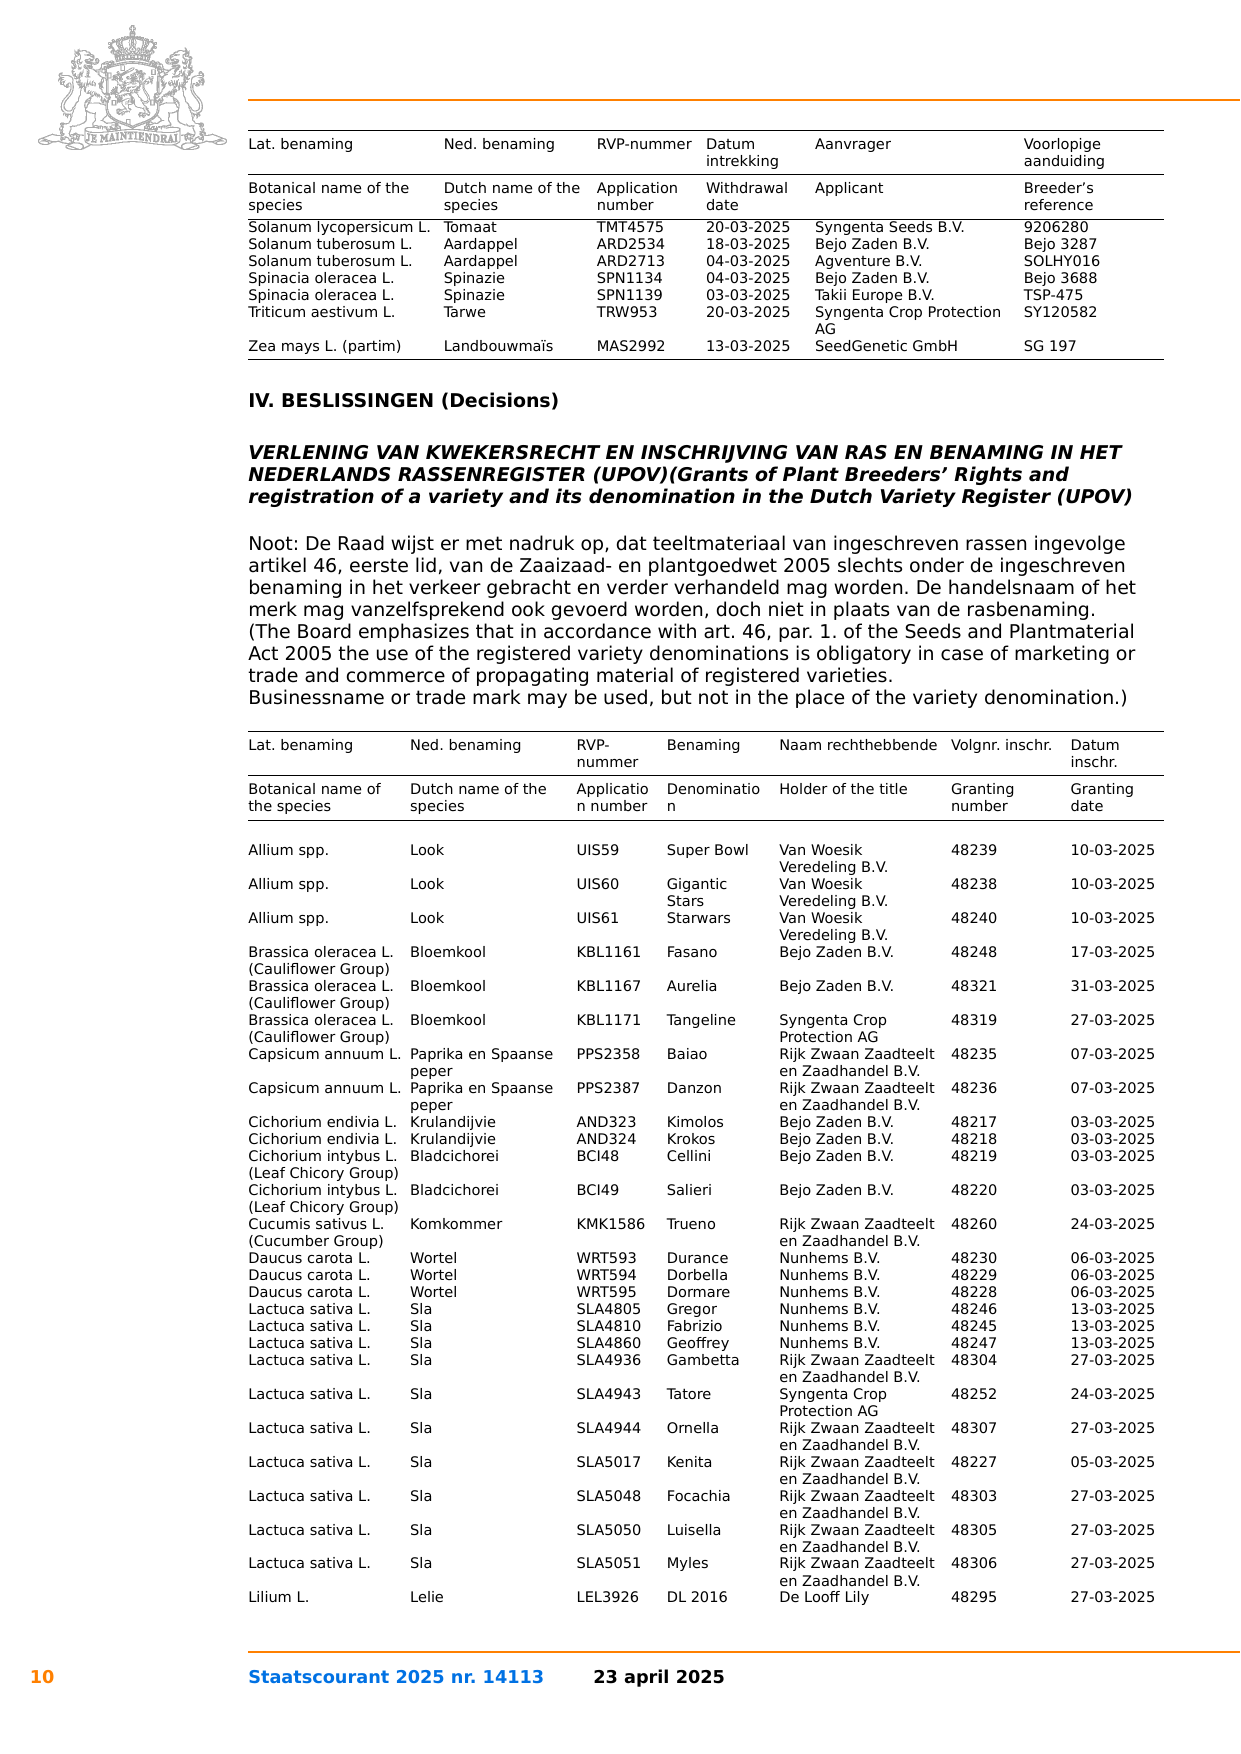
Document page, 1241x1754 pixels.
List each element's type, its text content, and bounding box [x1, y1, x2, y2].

table_cell Spinazie [438, 270, 591, 287]
subtitle IV. BESLISSINGEN (Decisions) [248, 390, 1163, 412]
table_cell Paprika en Spaanse peper [404, 1046, 570, 1080]
table_cell 48307 [945, 1420, 1064, 1453]
table_cell 03-03-2025 [1065, 1148, 1163, 1182]
table_cell 48306 [945, 1555, 1064, 1589]
table_cell 48247 [945, 1335, 1064, 1352]
table_cell Lactuca sativa L. [248, 1420, 404, 1453]
table_cell 24-03-2025 [1065, 1386, 1163, 1419]
table_cell Agventure B.V. [809, 253, 1018, 269]
table_cell Bladcichorei [404, 1148, 570, 1182]
table_cell WRT593 [570, 1250, 661, 1267]
table_cell Look [404, 842, 570, 876]
table_cell Look [404, 876, 570, 910]
table_cell 03-03-2025 [700, 287, 809, 303]
table_header Benaming [661, 732, 773, 775]
table_cell BCI48 [570, 1148, 661, 1182]
table_cell Lilium L. [248, 1589, 404, 1606]
table_cell Durance [661, 1250, 773, 1267]
table_cell SLA4943 [570, 1386, 661, 1419]
table_cell 07-03-2025 [1065, 1046, 1163, 1080]
table_cell Lactuca sativa L. [248, 1454, 404, 1487]
table_cell 9206280 [1018, 220, 1163, 236]
table_cell Bladcichorei [404, 1182, 570, 1216]
table_cell 10-03-2025 [1065, 842, 1163, 876]
table_cell Allium spp. [248, 876, 404, 910]
table_cell 48305 [945, 1521, 1064, 1555]
table_cell Spinazie [438, 287, 591, 303]
table_cell Cichorium intybus L. (Leaf Chicory Group) [248, 1148, 404, 1182]
table_cell 03-03-2025 [1065, 1182, 1163, 1216]
table_cell 13-03-2025 [1065, 1318, 1163, 1335]
table_cell [248, 821, 404, 842]
table_cell 48235 [945, 1046, 1064, 1080]
table_cell Takii Europe B.V. [809, 287, 1018, 303]
table_cell 06-03-2025 [1065, 1250, 1163, 1267]
table_cell Dormare [661, 1284, 773, 1301]
table_cell SOLHY016 [1018, 253, 1163, 269]
table_cell Syngenta Crop Protection AG [773, 1386, 945, 1419]
table_cell Applicant [809, 175, 1018, 219]
table_cell Tangeline [661, 1012, 773, 1046]
table_cell 27-03-2025 [1065, 1420, 1163, 1453]
table_header Lat. benaming [248, 732, 404, 775]
text Businessname or trade mark may be used, but not in the place of the variety denomination.) [248, 687, 1163, 709]
table_cell Rijk Zwaan Zaadteelt en Zaadhandel B.V. [773, 1216, 945, 1250]
table_cell Luisella [661, 1521, 773, 1555]
table_cell Salieri [661, 1182, 773, 1216]
table_cell 03-03-2025 [1065, 1131, 1163, 1148]
table_cell Wortel [404, 1284, 570, 1301]
table_cell 48260 [945, 1216, 1064, 1250]
table_cell 27-03-2025 [1065, 1521, 1163, 1555]
text (The Board emphasizes that in accordance with art. 46, par. 1. of the Seeds and Plantmaterial Act 2005 the use of the registered variety denominations is obligatory in case of marketing or trade and commerce of propagating material of registered varieties. [248, 621, 1163, 687]
table_cell [404, 821, 570, 842]
table_cell Wortel [404, 1250, 570, 1267]
table_cell TRW953 [591, 304, 700, 337]
picture [38, 25, 227, 150]
table_cell Lactuca sativa L. [248, 1318, 404, 1335]
table_cell 03-03-2025 [1065, 1114, 1163, 1131]
table_cell Bejo Zaden B.V. [773, 944, 945, 978]
table_cell 31-03-2025 [1065, 978, 1163, 1012]
table_cell Rijk Zwaan Zaadteelt en Zaadhandel B.V. [773, 1352, 945, 1386]
table_cell SLA4810 [570, 1318, 661, 1335]
table_cell Solanum tuberosum L. [248, 236, 438, 253]
table_cell 20-03-2025 [700, 304, 809, 337]
table_cell Capsicum annuum L. [248, 1046, 404, 1080]
table_cell Breeder’s reference [1018, 175, 1163, 219]
table_cell 48219 [945, 1148, 1064, 1182]
table_cell Granting date [1065, 776, 1163, 819]
table_cell [1065, 821, 1163, 842]
table_cell 27-03-2025 [1065, 1555, 1163, 1589]
table_cell Nunhems B.V. [773, 1318, 945, 1335]
table_cell Sla [404, 1454, 570, 1487]
table_cell Starwars [661, 910, 773, 944]
table_cell Dutch name of the species [438, 175, 591, 219]
table_cell Gigantic Stars [661, 876, 773, 910]
table_cell SLA5017 [570, 1454, 661, 1487]
table_cell SPN1134 [591, 270, 700, 287]
table_cell Brassica oleracea L. (Cauliflower Group) [248, 1012, 404, 1046]
table_cell SLA4936 [570, 1352, 661, 1386]
table_cell SPN1139 [591, 287, 700, 303]
table_cell Bloemkool [404, 1012, 570, 1046]
table_cell Nunhems B.V. [773, 1335, 945, 1352]
table_cell 48220 [945, 1182, 1064, 1216]
table_header Naam rechthebbende [773, 732, 945, 775]
table_cell SY120582 [1018, 304, 1163, 337]
table_cell Lactuca sativa L. [248, 1386, 404, 1419]
table_cell 24-03-2025 [1065, 1216, 1163, 1250]
table_cell TMT4575 [591, 220, 700, 236]
table_cell 48218 [945, 1131, 1064, 1148]
table_cell Danzon [661, 1080, 773, 1114]
table_cell 06-03-2025 [1065, 1267, 1163, 1284]
table_cell Cichorium endivia L. [248, 1114, 404, 1131]
table_cell Komkommer [404, 1216, 570, 1250]
table_cell SLA4944 [570, 1420, 661, 1453]
table_cell 06-03-2025 [1065, 1284, 1163, 1301]
table_cell Sla [404, 1521, 570, 1555]
table_cell Lactuca sativa L. [248, 1521, 404, 1555]
table_cell Sla [404, 1335, 570, 1352]
table_cell UIS61 [570, 910, 661, 944]
table_cell Lactuca sativa L. [248, 1352, 404, 1386]
table_cell SLA5050 [570, 1521, 661, 1555]
table_cell KBL1171 [570, 1012, 661, 1046]
table_cell Rijk Zwaan Zaadteelt en Zaadhandel B.V. [773, 1046, 945, 1080]
table_cell De Looff Lily [773, 1589, 945, 1606]
table_cell Look [404, 910, 570, 944]
table_cell Bejo Zaden B.V. [773, 1131, 945, 1148]
table_cell Bejo Zaden B.V. [773, 978, 945, 1012]
table_cell 48230 [945, 1250, 1064, 1267]
table_cell 17-03-2025 [1065, 944, 1163, 978]
table_cell Van Woesik Veredeling B.V. [773, 842, 945, 876]
table_cell 48304 [945, 1352, 1064, 1386]
table_cell Daucus carota L. [248, 1267, 404, 1284]
table_cell Capsicum annuum L. [248, 1080, 404, 1114]
table_header Lat. benaming [248, 131, 438, 174]
table_header Ned. benaming [404, 732, 570, 775]
table_cell Rijk Zwaan Zaadteelt en Zaadhandel B.V. [773, 1521, 945, 1555]
table_cell Daucus carota L. [248, 1250, 404, 1267]
table_cell Kimolos [661, 1114, 773, 1131]
table_cell Myles [661, 1555, 773, 1589]
table_cell Nunhems B.V. [773, 1301, 945, 1318]
table_cell Sla [404, 1386, 570, 1419]
table_cell 48240 [945, 910, 1064, 944]
table_cell SLA4860 [570, 1335, 661, 1352]
table_cell Syngenta Crop Protection AG [773, 1012, 945, 1046]
table_cell Ornella [661, 1420, 773, 1453]
table_cell WRT595 [570, 1284, 661, 1301]
table_cell Tarwe [438, 304, 591, 337]
table_cell Van Woesik Veredeling B.V. [773, 876, 945, 910]
table_cell Sla [404, 1301, 570, 1318]
table_cell Botanical name of the species [248, 175, 438, 219]
table_cell Dutch name of the species [404, 776, 570, 819]
table_cell BCI49 [570, 1182, 661, 1216]
table_cell 27-03-2025 [1065, 1488, 1163, 1521]
table_cell Application number [591, 175, 700, 219]
table_cell Focachia [661, 1488, 773, 1521]
table_cell SeedGenetic GmbH [809, 338, 1018, 359]
table_cell Bloemkool [404, 944, 570, 978]
table_cell PPS2358 [570, 1046, 661, 1080]
table_cell Syngenta Crop Protection AG [809, 304, 1018, 337]
table_header RVP-nummer [591, 131, 700, 174]
table_cell Granting number [945, 776, 1064, 819]
table_header Datum intrekking [700, 131, 809, 174]
table_cell Withdrawal date [700, 175, 809, 219]
text Noot: De Raad wijst er met nadruk op, dat teeltmateriaal van ingeschreven rassen ingevolge artikel 46, eerste lid, van de Zaaizaad- en plantgoedwet 2005 slechts onder de ingeschreven benaming in het verkeer gebracht en verder verhandeld mag worden. De handelsnaam of het merk mag vanzelfsprekend ook gevoerd worden, doch niet in plaats van de rasbenaming. [248, 533, 1163, 621]
table_cell 20-03-2025 [700, 220, 809, 236]
table_cell Rijk Zwaan Zaadteelt en Zaadhandel B.V. [773, 1488, 945, 1521]
table_cell Brassica oleracea L. (Cauliflower Group) [248, 978, 404, 1012]
table_cell LEL3926 [570, 1589, 661, 1606]
table_cell DL 2016 [661, 1589, 773, 1606]
table_cell 07-03-2025 [1065, 1080, 1163, 1114]
table_cell Allium spp. [248, 842, 404, 876]
table_cell Bejo Zaden B.V. [809, 270, 1018, 287]
table_cell WRT594 [570, 1267, 661, 1284]
table_header Ned. benaming [438, 131, 591, 174]
table_cell Solanum lycopersicum L. [248, 220, 438, 236]
table_cell Sla [404, 1488, 570, 1521]
table_cell Nunhems B.V. [773, 1267, 945, 1284]
table_cell [945, 821, 1064, 842]
table_cell Landbouwmaïs [438, 338, 591, 359]
table_cell Tomaat [438, 220, 591, 236]
table_cell 13-03-2025 [1065, 1301, 1163, 1318]
table_cell Cichorium intybus L. (Leaf Chicory Group) [248, 1182, 404, 1216]
table_header Aanvrager [809, 131, 1018, 174]
table_cell 27-03-2025 [1065, 1352, 1163, 1386]
table_cell UIS60 [570, 876, 661, 910]
table_header Voorlopige aanduiding [1018, 131, 1163, 174]
table_cell [661, 821, 773, 842]
table_cell Nunhems B.V. [773, 1250, 945, 1267]
table_cell 04-03-2025 [700, 270, 809, 287]
table_cell 48295 [945, 1589, 1064, 1606]
table_cell 13-03-2025 [1065, 1335, 1163, 1352]
table_cell Gambetta [661, 1352, 773, 1386]
table_cell SLA5051 [570, 1555, 661, 1589]
subtitle VERLENING VAN KWEKERSRECHT EN INSCHRIJVING VAN RAS EN BENAMING IN HET NEDERLANDS RASSENREGISTER (UPOV)(Grants of Plant Breeders’ Rights and registration of a variety and its denomination in the Dutch Variety Register (UPOV) [248, 442, 1163, 508]
table_cell UIS59 [570, 842, 661, 876]
table_cell Bejo Zaden B.V. [773, 1114, 945, 1131]
table_cell Cichorium endivia L. [248, 1131, 404, 1148]
table_cell Holder of the title [773, 776, 945, 819]
table_cell AND324 [570, 1131, 661, 1148]
table_cell 48227 [945, 1454, 1064, 1487]
table_cell Trueno [661, 1216, 773, 1250]
table_cell Dorbella [661, 1267, 773, 1284]
table_cell Fasano [661, 944, 773, 978]
table_cell 10-03-2025 [1065, 910, 1163, 944]
table_cell Lactuca sativa L. [248, 1555, 404, 1589]
table_cell 27-03-2025 [1065, 1012, 1163, 1046]
table_cell 10-03-2025 [1065, 876, 1163, 910]
table_cell Lactuca sativa L. [248, 1301, 404, 1318]
table_cell Sla [404, 1352, 570, 1386]
table_cell 48239 [945, 842, 1064, 876]
table_cell KBL1161 [570, 944, 661, 978]
table_cell Allium spp. [248, 910, 404, 944]
table_cell [773, 821, 945, 842]
table_cell Lactuca sativa L. [248, 1335, 404, 1352]
table_cell Sla [404, 1420, 570, 1453]
table_cell ARD2713 [591, 253, 700, 269]
table_header Volgnr. inschr. [945, 732, 1064, 775]
table_cell 18-03-2025 [700, 236, 809, 253]
table_cell Kenita [661, 1454, 773, 1487]
table_cell 48238 [945, 876, 1064, 910]
table_cell 48248 [945, 944, 1064, 978]
table_cell Bejo Zaden B.V. [809, 236, 1018, 253]
table_cell Krokos [661, 1131, 773, 1148]
table_cell Fabrizio [661, 1318, 773, 1335]
table_cell TSP-475 [1018, 287, 1163, 303]
table_cell Brassica oleracea L. (Cauliflower Group) [248, 944, 404, 978]
table_cell 13-03-2025 [700, 338, 809, 359]
table_cell SLA5048 [570, 1488, 661, 1521]
table_cell Aardappel [438, 253, 591, 269]
table_cell Tatore [661, 1386, 773, 1419]
table_cell Spinacia oleracea L. [248, 287, 438, 303]
table_cell KMK1586 [570, 1216, 661, 1250]
table_cell 48252 [945, 1386, 1064, 1419]
table_header Datum inschr. [1065, 732, 1163, 775]
table_cell Spinacia oleracea L. [248, 270, 438, 287]
table_cell Bejo 3287 [1018, 236, 1163, 253]
table_cell Triticum aestivum L. [248, 304, 438, 337]
table_cell 48228 [945, 1284, 1064, 1301]
table_cell Syngenta Seeds B.V. [809, 220, 1018, 236]
table_cell Baiao [661, 1046, 773, 1080]
table_cell 48319 [945, 1012, 1064, 1046]
table_cell Denomination [661, 776, 773, 819]
table_cell Rijk Zwaan Zaadteelt en Zaadhandel B.V. [773, 1555, 945, 1589]
table_cell Wortel [404, 1267, 570, 1284]
table_cell 27-03-2025 [1065, 1589, 1163, 1606]
table_cell Botanical name of the species [248, 776, 404, 819]
table_cell 48236 [945, 1080, 1064, 1114]
table_cell 05-03-2025 [1065, 1454, 1163, 1487]
table_cell Aurelia [661, 978, 773, 1012]
table_cell Daucus carota L. [248, 1284, 404, 1301]
table_cell Application number [570, 776, 661, 819]
table_cell 48246 [945, 1301, 1064, 1318]
table_cell Geoffrey [661, 1335, 773, 1352]
table_cell KBL1167 [570, 978, 661, 1012]
table_cell Rijk Zwaan Zaadteelt en Zaadhandel B.V. [773, 1420, 945, 1453]
table_cell 48245 [945, 1318, 1064, 1335]
table_cell Rijk Zwaan Zaadteelt en Zaadhandel B.V. [773, 1454, 945, 1487]
table_cell Gregor [661, 1301, 773, 1318]
table_cell Sla [404, 1318, 570, 1335]
table_cell Super Bowl [661, 842, 773, 876]
table_cell Sla [404, 1555, 570, 1589]
table_cell Rijk Zwaan Zaadteelt en Zaadhandel B.V. [773, 1080, 945, 1114]
table_cell Krulandijvie [404, 1131, 570, 1148]
table_cell Solanum tuberosum L. [248, 253, 438, 269]
table_cell Cellini [661, 1148, 773, 1182]
table_cell Bejo Zaden B.V. [773, 1148, 945, 1182]
table_cell Lactuca sativa L. [248, 1488, 404, 1521]
table_cell Bejo Zaden B.V. [773, 1182, 945, 1216]
table_cell 48303 [945, 1488, 1064, 1521]
table_cell 48217 [945, 1114, 1064, 1131]
table_cell PPS2387 [570, 1080, 661, 1114]
table_cell [570, 821, 661, 842]
table_cell 04-03-2025 [700, 253, 809, 269]
table_cell Zea mays L. (partim) [248, 338, 438, 359]
table_cell SG 197 [1018, 338, 1163, 359]
table_cell MAS2992 [591, 338, 700, 359]
table_cell AND323 [570, 1114, 661, 1131]
table_cell Krulandijvie [404, 1114, 570, 1131]
table_header RVP-nummer [570, 732, 661, 775]
table_cell Van Woesik Veredeling B.V. [773, 910, 945, 944]
table_cell Aardappel [438, 236, 591, 253]
table_cell Paprika en Spaanse peper [404, 1080, 570, 1114]
table_cell Lelie [404, 1589, 570, 1606]
table_cell Cucumis sativus L. (Cucumber Group) [248, 1216, 404, 1250]
table_cell Bloemkool [404, 978, 570, 1012]
table_cell ARD2534 [591, 236, 700, 253]
table_cell Bejo 3688 [1018, 270, 1163, 287]
table_cell SLA4805 [570, 1301, 661, 1318]
table_cell 48229 [945, 1267, 1064, 1284]
table_cell 48321 [945, 978, 1064, 1012]
table_cell Nunhems B.V. [773, 1284, 945, 1301]
